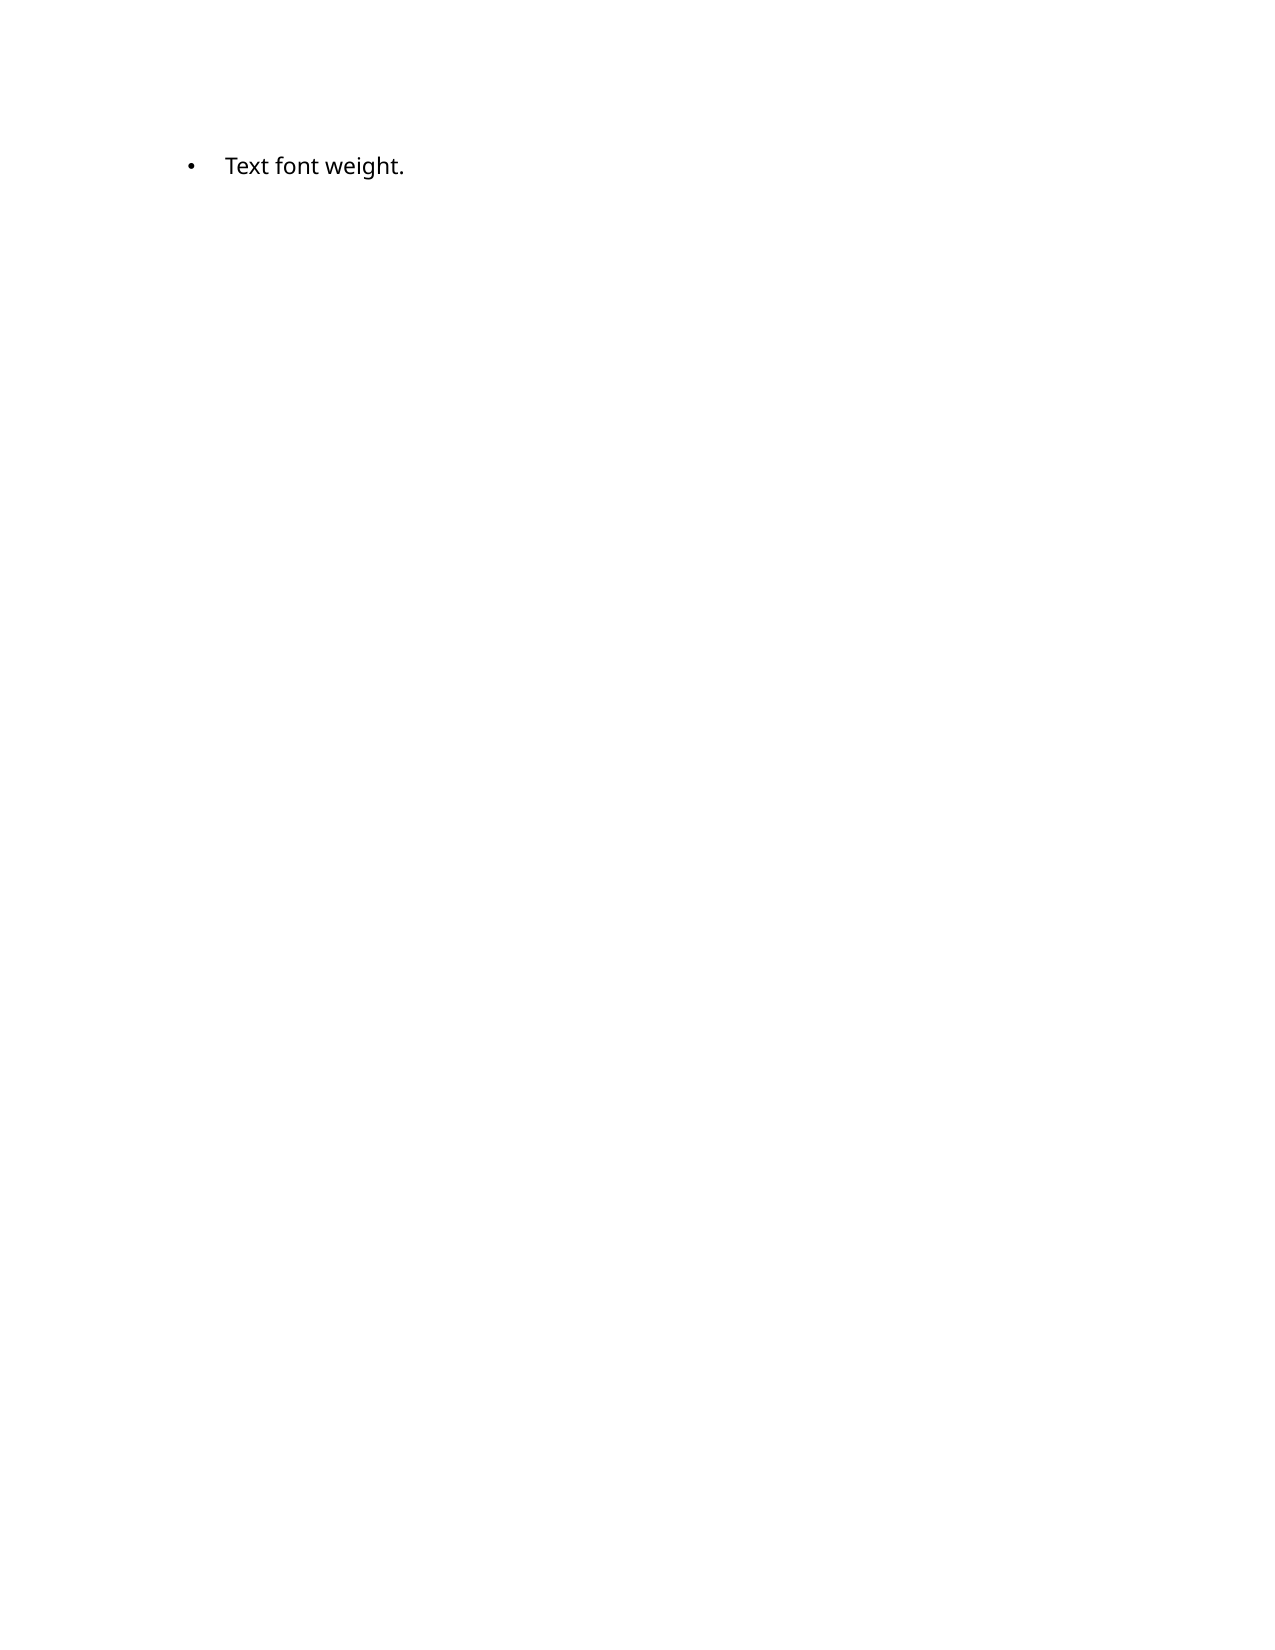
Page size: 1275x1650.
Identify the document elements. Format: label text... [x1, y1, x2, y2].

list Text font weight. [187, 150, 1125, 181]
